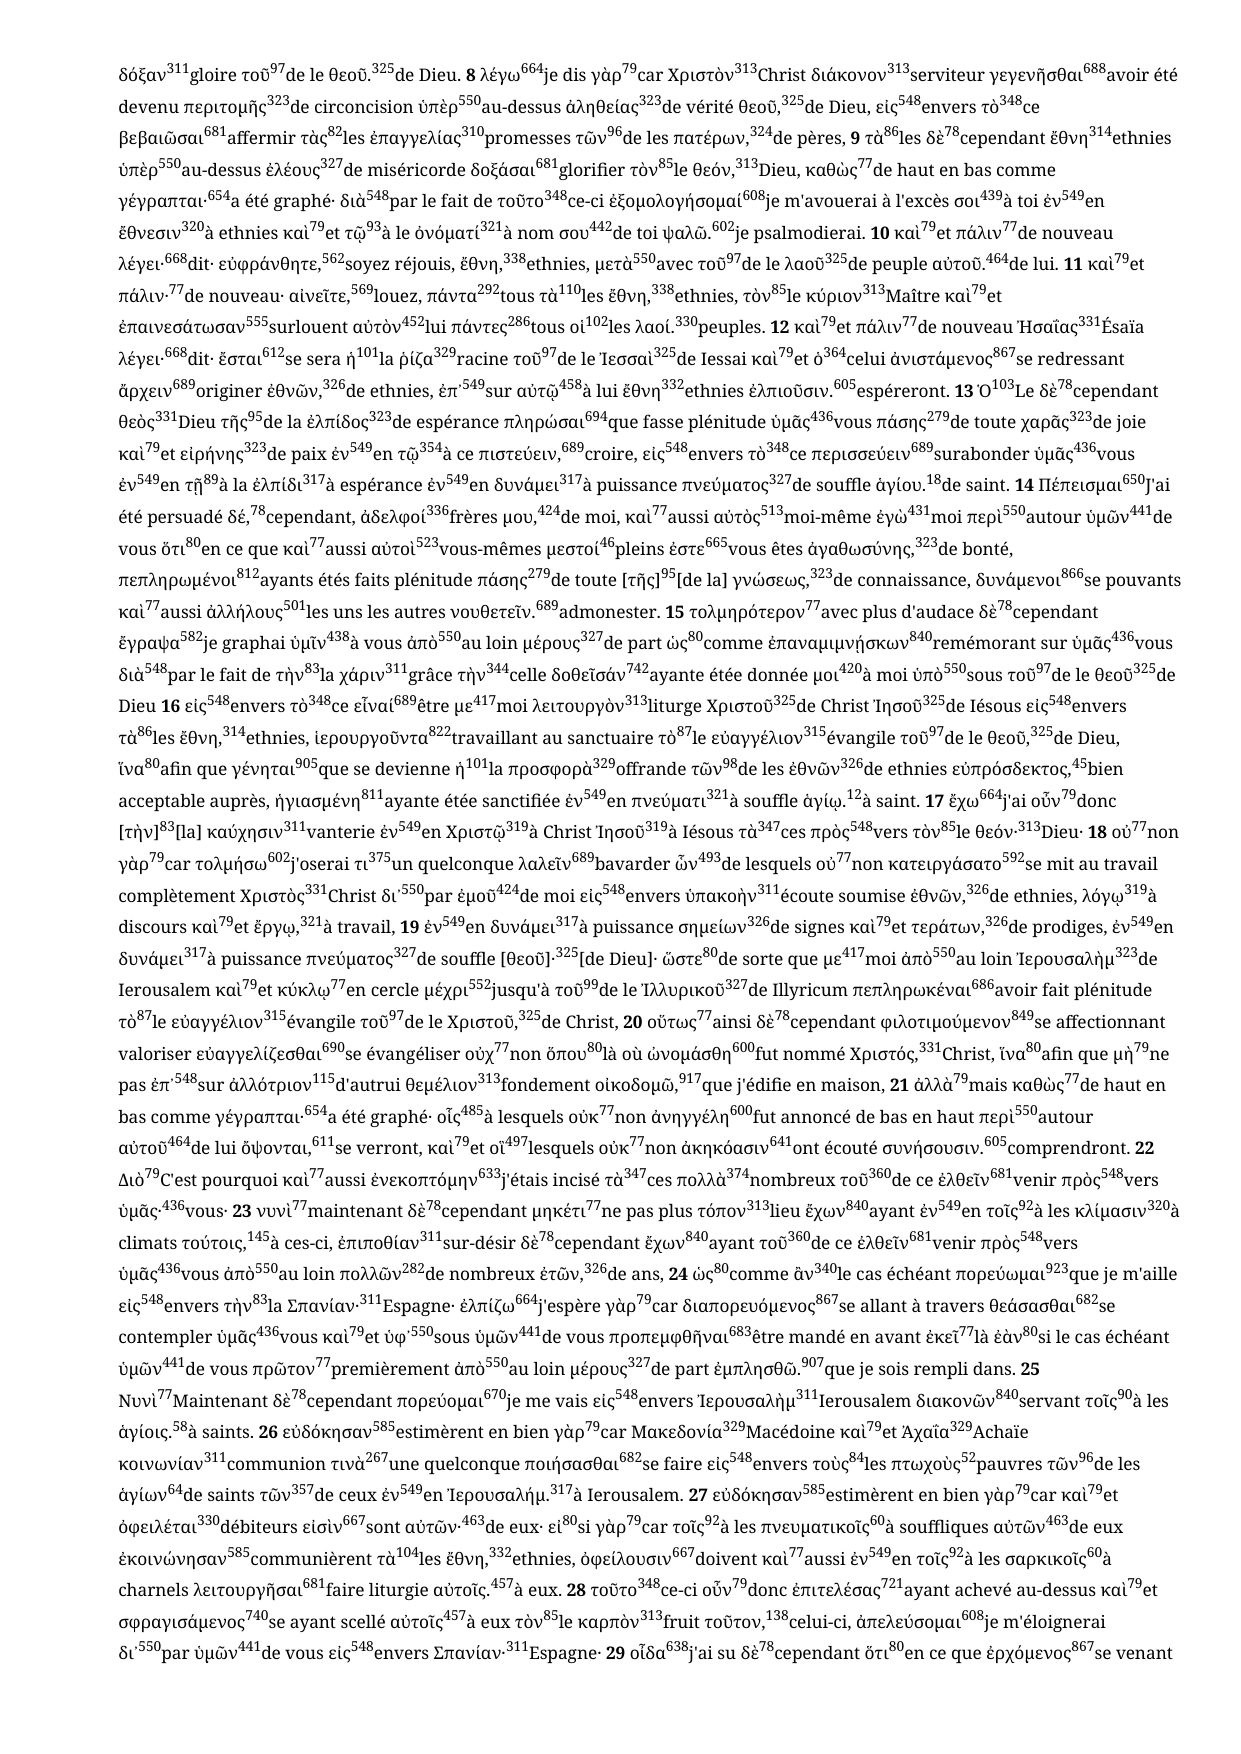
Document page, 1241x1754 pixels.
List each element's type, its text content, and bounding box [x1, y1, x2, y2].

text 1 Ὀφείλομεν663Nous devons δὲ78cependant ἡμεῖς430nous οἱ102les δυνατοὶ70puissants τὰ86les ἀσθενήματα314infirmités τῶν96de les ἀδυνάτων64de impuissants βαστάζειν689mettre en charge καὶ79et μὴ77ne pas ἑαυτοῖς508à nous-mêmes ἀρέσκειν.689plaire. 2 ἕκαστος390chacun ἡμῶν423de nous τῷ352à celui πλησίον77prochain ἀρεσκέτω572plaise εἰς548envers τὸ87le ἀγαθὸν55bon πρὸς548vers οἰκοδομήν·311édification en maison· 3 καὶ77aussi γὰρ79car ὁ103le Χριστὸς331Christ οὐχ77non ἑαυτῷ533à lui-même ἤρεσεν,586plut, ἀλλὰ79mais καθὼς77de haut en bas comme γέγραπται·654a été graphé· οἱ102les ὀνειδισμοὶ330réprobations τῶν357de ceux ὀνειδιζόντων833de réprouvants σε437toi ἐπέπεσαν585tombèrent dessus ἐπ᾽548sur ἐμέ.417moi. 4 ὅσα499autant lesquels γὰρ79car προεγράφη,600fut graphé d'avance, εἰς548envers τὴν83la ἡμετέραν216nôtre διδασκαλίαν311enseignement ἐγράφη,600fut graphé, ἵνα80afin que διὰ550par τῆς95de la ὑπομονῆς323de résistance καὶ79et διὰ550par τῆς95de la παρακλήσεως323de appel à côté τῶν94de les γραφῶν322de graphes τὴν83la ἐλπίδα311espérance ἔχωμεν.916que nous ayons. 5 ὁ103le δὲ78cependant θεὸς331Dieu τῆς95de la ὑπομονῆς323de résistance καὶ79et τῆς95de la παρακλήσεως323de appel à côté δῴη694que donne ὑμῖν438à vous τὸ87le αὐτὸ348même φρονεῖν689penser ἐν549en ἀλλήλοις502à les uns les autres κατὰ548selon Χριστὸν313Christ Ἰησοῦν,313Iésous, 6 ἵνα80afin que ὁμοθυμαδὸν77en même fureur ἐν549en ἑνὶ187à un στόματι321à bouche δοξάζητε918que vous glorifiiez τὸν85le θεὸν313Dieu καὶ79et πατέρα313père τοῦ97de le κυρίου325de Maître ἡμῶν423de nous Ἰησοῦ325de Iésous Χριστοῦ.325de Christ. 7 Διὸ79C'est pourquoi προσλαμβάνεσθε573que vous vous prenez auprès ἀλλήλους,501les uns les autres, καθὼς77de haut en bas comme καὶ77aussi ὁ103le Χριστὸς331Christ προσελάβετο592se prit auprès ὑμᾶς436vous εἰς548envers δόξαν311gloire τοῦ97de le θεοῦ.325de Dieu. 8 λέγω664je dis γὰρ79car Χριστὸν313Christ διάκονον313serviteur γεγενῆσθαι688avoir été devenu περιτομῆς323de circoncision ὑπὲρ550au-dessus ἀληθείας323de vérité θεοῦ,325de Dieu, εἰς548envers τὸ348ce βεβαιῶσαι681affermir τὰς82les ἐπαγγελίας310promesses τῶν96de les πατέρων,324de pères, 9 τὰ86les δὲ78cependant ἔθνη314ethnies ὑπὲρ550au-dessus ἐλέους327de miséricorde δοξάσαι681glorifier τὸν85le θεόν,313Dieu, καθὼς77de haut en bas comme γέγραπται·654a été graphé· διὰ548par le fait de τοῦτο348ce-ci ἐξομολογήσομαί608je m'avouerai à l'excès σοι439à toi ἐν549en ἔθνεσιν320à ethnies καὶ79et τῷ93à le ὀνόματί321à nom σου442de toi ψαλῶ.602je psalmodierai. 10 καὶ79et πάλιν77de nouveau λέγει·668dit· εὐφράνθητε,562soyez réjouis, ἔθνη,338ethnies, μετὰ550avec τοῦ97de le λαοῦ325de peuple αὐτοῦ.464de lui. 11 καὶ79et πάλιν·77de nouveau· αἰνεῖτε,569louez, πάντα292tous τὰ110les ἔθνη,338ethnies, τὸν85le κύριον313Maître καὶ79et ἐπαινεσάτωσαν555surlouent αὐτὸν452lui πάντες286tous οἱ102les λαοί.330peuples. 12 καὶ79et πάλιν77de nouveau Ἠσαΐας331Ésaïa λέγει·668dit· ἔσται612se sera ἡ101la ῥίζα329racine τοῦ97de le Ἰεσσαὶ325de Iessai καὶ79et ὁ364celui ἀνιστάμενος867se redressant ἄρχειν689originer ἐθνῶν,326de ethnies, ἐπ᾽549sur αὐτῷ458à lui ἔθνη332ethnies ἐλπιοῦσιν.605espéreront. 13 Ὁ103Le δὲ78cependant θεὸς331Dieu τῆς95de la ἐλπίδος323de espérance πληρώσαι694que fasse plénitude ὑμᾶς436vous πάσης279de toute χαρᾶς323de joie καὶ79et εἰρήνης323de paix ἐν549en τῷ354à ce πιστεύειν,689croire, εἰς548envers τὸ348ce περισσεύειν689surabonder ὑμᾶς436vous ἐν549en τῇ89à la ἐλπίδι317à espérance ἐν549en δυνάμει317à puissance πνεύματος327de souffle ἁγίου.18de saint. 14 Πέπεισμαι650J'ai été persuadé δέ,78cependant, ἀδελφοί336frères μου,424de moi, καὶ77aussi αὐτὸς513moi-même ἐγὼ431moi περὶ550autour ὑμῶν441de vous ὅτι80en ce que καὶ77aussi αὐτοὶ523vous-mêmes μεστοί46pleins ἐστε665vous êtes ἀγαθωσύνης,323de bonté, πεπληρωμένοι812ayants étés faits plénitude πάσης279de toute [τῆς]95[de la] γνώσεως,323de connaissance, δυνάμενοι866se pouvants καὶ77aussi ἀλλήλους501les uns les autres νουθετεῖν.689admonester. 15 τολμηρότερον77avec plus d'audace δὲ78cependant ἔγραψα582je graphai ὑμῖν438à vous ἀπὸ550au loin μέρους327de part ὡς80comme ἐπαναμιμνῄσκων840remémorant sur ὑμᾶς436vous διὰ548par le fait de τὴν83la χάριν311grâce τὴν344celle δοθεῖσάν742ayante étée donnée μοι420à moi ὑπὸ550sous τοῦ97de le θεοῦ325de Dieu 16 εἰς548envers τὸ348ce εἶναί689être με417moi λειτουργὸν313liturge Χριστοῦ325de Christ Ἰησοῦ325de Iésous εἰς548envers τὰ86les ἔθνη,314ethnies, ἱερουργοῦντα822travaillant au sanctuaire τὸ87le εὐαγγέλιον315évangile τοῦ97de le θεοῦ,325de Dieu, ἵνα80afin que γένηται905que se devienne ἡ101la προσφορὰ329offrande τῶν98de les ἐθνῶν326de ethnies εὐπρόσδεκτος,45bien acceptable auprès, ἡγιασμένη811ayante étée sanctifiée ἐν549en πνεύματι321à souffle ἁγίῳ.12à saint. 17 ἔχω664j'ai οὖν79donc [τὴν]83[la] καύχησιν311vanterie ἐν549en Χριστῷ319à Christ Ἰησοῦ319à Iésous τὰ347ces πρὸς548vers τὸν85le θεόν·313Dieu· 18 οὐ77non γὰρ79car τολμήσω602j'oserai τι375un quelconque λαλεῖν689bavarder ὧν493de lesquels οὐ77non κατειργάσατο592se mit au travail complètement Χριστὸς331Christ δι᾽550par ἐμοῦ424de moi εἰς548envers ὑπακοὴν311écoute soumise ἐθνῶν,326de ethnies, λόγῳ319à discours καὶ79et ἔργῳ,321à travail, 19 ἐν549en δυνάμει317à puissance σημείων326de signes καὶ79et τεράτων,326de prodiges, ἐν549en δυνάμει317à puissance πνεύματος327de souffle [θεοῦ]·325[de Dieu]· ὥστε80de sorte que με417moi ἀπὸ550au loin Ἰερουσαλὴμ323de Ierousalem καὶ79et κύκλῳ77en cercle μέχρι552jusqu'à τοῦ99de le Ἰλλυρικοῦ327de Illyricum πεπληρωκέναι686avoir fait plénitude τὸ87le εὐαγγέλιον315évangile τοῦ97de le Χριστοῦ,325de Christ, 20 οὕτως77ainsi δὲ78cependant φιλοτιμούμενον849se affectionnant valoriser εὐαγγελίζεσθαι690se évangéliser οὐχ77non ὅπου80là où ὠνομάσθη600fut nommé Χριστός,331Christ, ἵνα80afin que μὴ79ne pas ἐπ᾽548sur ἀλλότριον115d'autrui θεμέλιον313fondement οἰκοδομῶ,917que j'édifie en maison, 21 ἀλλὰ79mais καθὼς77de haut en bas comme γέγραπται·654a été graphé· οἷς485à lesquels οὐκ77non ἀνηγγέλη600fut annoncé de bas en haut περὶ550autour αὐτοῦ464de lui ὄψονται,611se verront, καὶ79et οἳ497lesquels οὐκ77non ἀκηκόασιν641ont écouté συνήσουσιν.605comprendront. 22 Διὸ79C'est pourquoi καὶ77aussi ἐνεκοπτόμην633j'étais incisé τὰ347ces πολλὰ374nombreux τοῦ360de ce ἐλθεῖν681venir πρὸς548vers ὑμᾶς·436vous· 23 νυνὶ77maintenant δὲ78cependant μηκέτι77ne pas plus τόπον313lieu ἔχων840ayant ἐν549en τοῖς92à les κλίμασιν320à climats τούτοις,145à ces-ci, ἐπιποθίαν311sur-désir δὲ78cependant ἔχων840ayant τοῦ360de ce ἐλθεῖν681venir πρὸς548vers ὑμᾶς436vous ἀπὸ550au loin πολλῶν282de nombreux ἐτῶν,326de ans, 24 ὡς80comme ἂν340le cas échéant πορεύωμαι923que je m'aille εἰς548envers τὴν83la Σπανίαν·311Espagne· ἐλπίζω664j'espère γὰρ79car διαπορευόμενος867se allant à travers θεάσασθαι682se contempler ὑμᾶς436vous καὶ79et ὑφ᾽550sous ὑμῶν441de vous προπεμφθῆναι683être mandé en avant ἐκεῖ77là ἐὰν80si le cas échéant ὑμῶν441de vous πρῶτον77premièrement ἀπὸ550au loin μέρους327de part ἐμπλησθῶ.907que je sois rempli dans. 25 Νυνὶ77Maintenant δὲ78cependant πορεύομαι670je me vais εἰς548envers Ἰερουσαλὴμ311Ierousalem διακονῶν840servant τοῖς90à les ἁγίοις.58à saints. 26 εὐδόκησαν585estimèrent en bien γὰρ79car Μακεδονία329Macédoine καὶ79et Ἀχαΐα329Achaïe κοινωνίαν311communion τινὰ267une quelconque ποιήσασθαι682se faire εἰς548envers τοὺς84les πτωχοὺς52pauvres τῶν96de les ἁγίων64de saints τῶν357de ceux ἐν549en Ἰερουσαλήμ.317à Ierousalem. 27 εὐδόκησαν585estimèrent en bien γὰρ79car καὶ79et ὀφειλέται330débiteurs εἰσὶν667sont αὐτῶν·463de eux· εἰ80si γὰρ79car τοῖς92à les πνευματικοῖς60à souffliques αὐτῶν463de eux ἐκοινώνησαν585communièrent τὰ104les ἔθνη,332ethnies, ὀφείλουσιν667doivent καὶ77aussi ἐν549en τοῖς92à les σαρκικοῖς60à charnels λειτουργῆσαι681faire liturgie αὐτοῖς.457à eux. 28 τοῦτο348ce-ci οὖν79donc ἐπιτελέσας721ayant achevé au-dessus καὶ79et σφραγισάμενος740se ayant scellé αὐτοῖς457à eux τὸν85le καρπὸν313fruit τοῦτον,138celui-ci, ἀπελεύσομαι608je m'éloignerai δι᾽550par ὑμῶν441de vous εἰς548envers Σπανίαν·311Espagne· 29 οἶδα638j'ai su δὲ78cependant ὅτι80en ce que ἐρχόμενος867se venant πρὸς548vers ὑμᾶς436vous ἐν549en πληρώματι321à plénitude εὐλογίας323de éloge Χριστοῦ325de Christ ἐλεύσομαι.608je me viendrai. 30 Παρακαλῶ664J'appelle à côté δὲ78cependant ὑμᾶς436vous [,933[, ἀδελφοί,]330frères,] διὰ550par τοῦ97de le κυρίου325de Maître ἡμῶν423de nous Ἰησοῦ325de Iésous Χριστοῦ325de Christ καὶ79et διὰ550par τῆς95de la ἀγάπης323de amour τοῦ99de le πνεύματος327de souffle συναγωνίσασθαί682se agoniser avec μοι420à moi ἐν549en ταῖς88à les προσευχαῖς316à prières ὑπὲρ550au-dessus ἐμοῦ424de moi πρὸς548vers τὸν85le θεόν,313Dieu, 31 ἵνα77afin que ῥυσθῶ907que je sois délivré ἀπὸ550au loin τῶν357de ceux ἀπειθούντων833de désobéissants ἐν549en τῇ89à la Ἰουδαίᾳ317à Ioudaia καὶ79et ἡ101la διακονία329service μου424de moi ἡ496celle εἰς548envers Ἰερουσαλὴμ311Ierousalem εὐπρόσδεκτος45bien acceptable auprès τοῖς90à les ἁγίοις58à saints γένηται,905que se devienne, 32 ἵνα80afin que ἐν549en χαρᾷ317à joie ἔλθω895que je vienne πρὸς548vers ὑμᾶς436vous διὰ550par θελήματος327de volonté θεοῦ325de Dieu συναναπαύσωμαι901que je me repose avec ὑμῖν.438à vous. 33 Ὁ103Le δὲ78cependant θεὸς331Dieu τῆς95de la εἰρήνης323de paix μετὰ550avec πάντων383de tous ὑμῶν,441de vous, ἀμήν.304amen. [118, 59, 1181, 1665]
